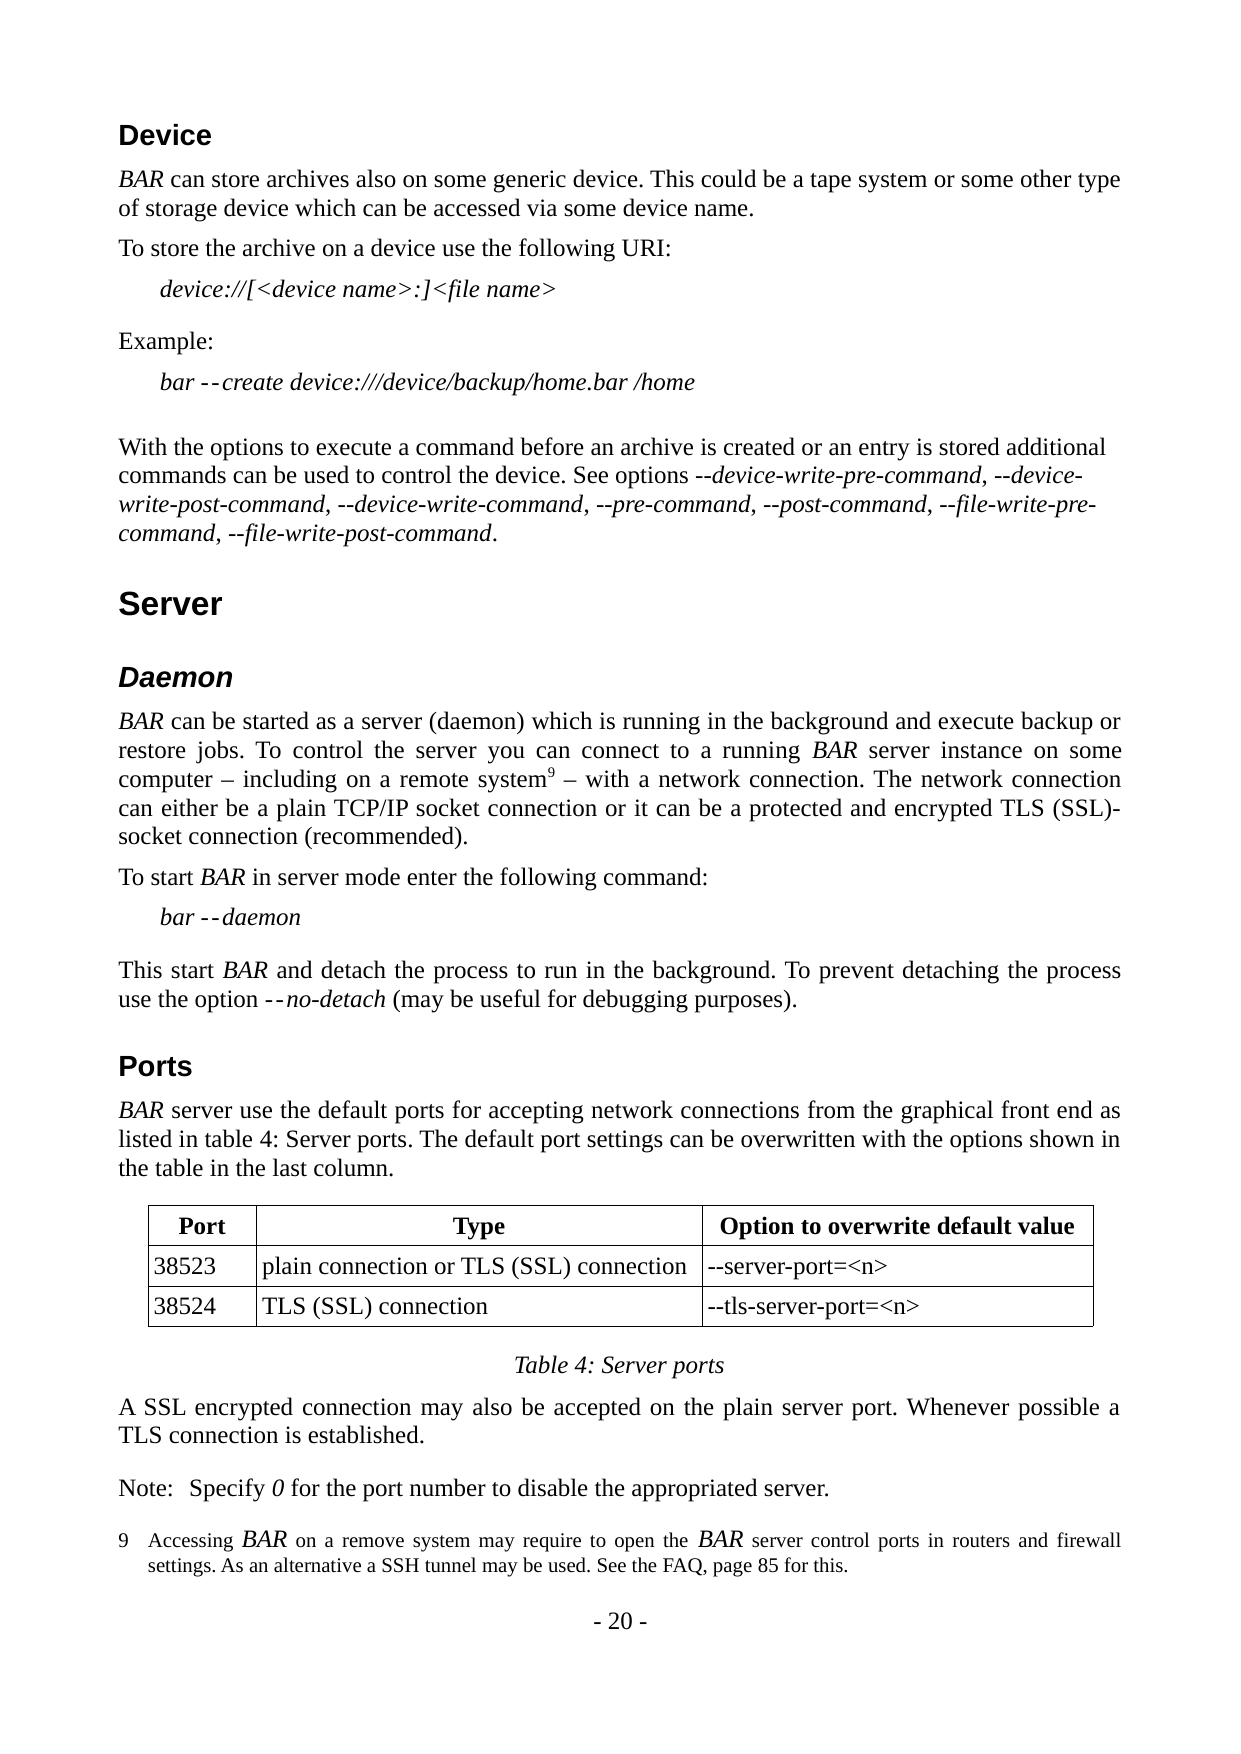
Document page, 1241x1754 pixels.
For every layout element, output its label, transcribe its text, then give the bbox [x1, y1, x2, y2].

table_cell --server-port=<n> [703, 1246, 1093, 1286]
table_header Option to overwrite default value [703, 1206, 1093, 1245]
table_cell 38524 [149, 1287, 256, 1326]
table_cell 38523 [149, 1246, 256, 1286]
subtitle Device [118, 118, 1122, 152]
text BAR server use the default ports for accepting network connections from the graphical front end as listed in table 4: Server ports. The default port settings can be overwritten with the options shown in the table in the last column. [118, 1095, 1122, 1181]
text To start BAR in server mode enter the following command: [118, 862, 1122, 891]
table_cell --tls-server-port=<n> [703, 1287, 1093, 1326]
text bar ‑‑create device:///device/backup/home.bar /home [159, 367, 1122, 396]
subtitle Ports [118, 1049, 1122, 1083]
text Table 4: Server ports [118, 1350, 1122, 1379]
table_header Port [149, 1206, 256, 1245]
text To store the archive on a device use the following URI: [118, 233, 1122, 262]
text Note: Specify 0 for the port number to disable the appropriated server. [118, 1473, 1122, 1501]
table_cell TLS (SSL) connection [257, 1287, 702, 1326]
table_cell plain connection or TLS (SSL) connection [257, 1246, 702, 1286]
subtitle Daemon [118, 660, 1122, 694]
subtitle Server [118, 584, 1122, 623]
text bar ‑‑daemon [159, 902, 1122, 931]
text Accessing BAR on a remove system may require to open the BAR server control ports in routers and firewall settings. As an alternative a SSH tunnel may be used. See the FAQ, page 85 for this. [118, 1524, 1122, 1577]
text With the options to execute a command before an archive is created or an entry is stored additional commands can be used to control the device. See options --device-write-pre-command, --device-write-post-command, --device-write-command, --pre-command, --post-command, --file-write-pre-command, --file-write-post-command. [118, 432, 1122, 547]
text Example: [118, 326, 1122, 355]
text A SSL encrypted connection may also be accepted on the plain server port. Whenever possible a TLS connection is established. [118, 1392, 1122, 1449]
text This start BAR and detach the process to run in the background. To prevent detaching the process use the option ‑‑no-detach (may be useful for debugging purposes). [118, 955, 1122, 1012]
text BAR can be started as a server (daemon) which is running in the background and execute backup or restore jobs. To control the server you can connect to a running BAR server instance on some computer – including on a remote system – with a network connection. The network connection can either be a plain TCP/IP socket connection or it can be a protected and encrypted TLS (SSL)-socket connection (recommended). [118, 706, 1122, 850]
text device://[<device name>:]<file name> [159, 274, 1122, 303]
table_header Type [257, 1206, 702, 1245]
text BAR can store archives also on some generic device. This could be a tape system or some other type of storage device which can be accessed via some device name. [118, 164, 1122, 222]
